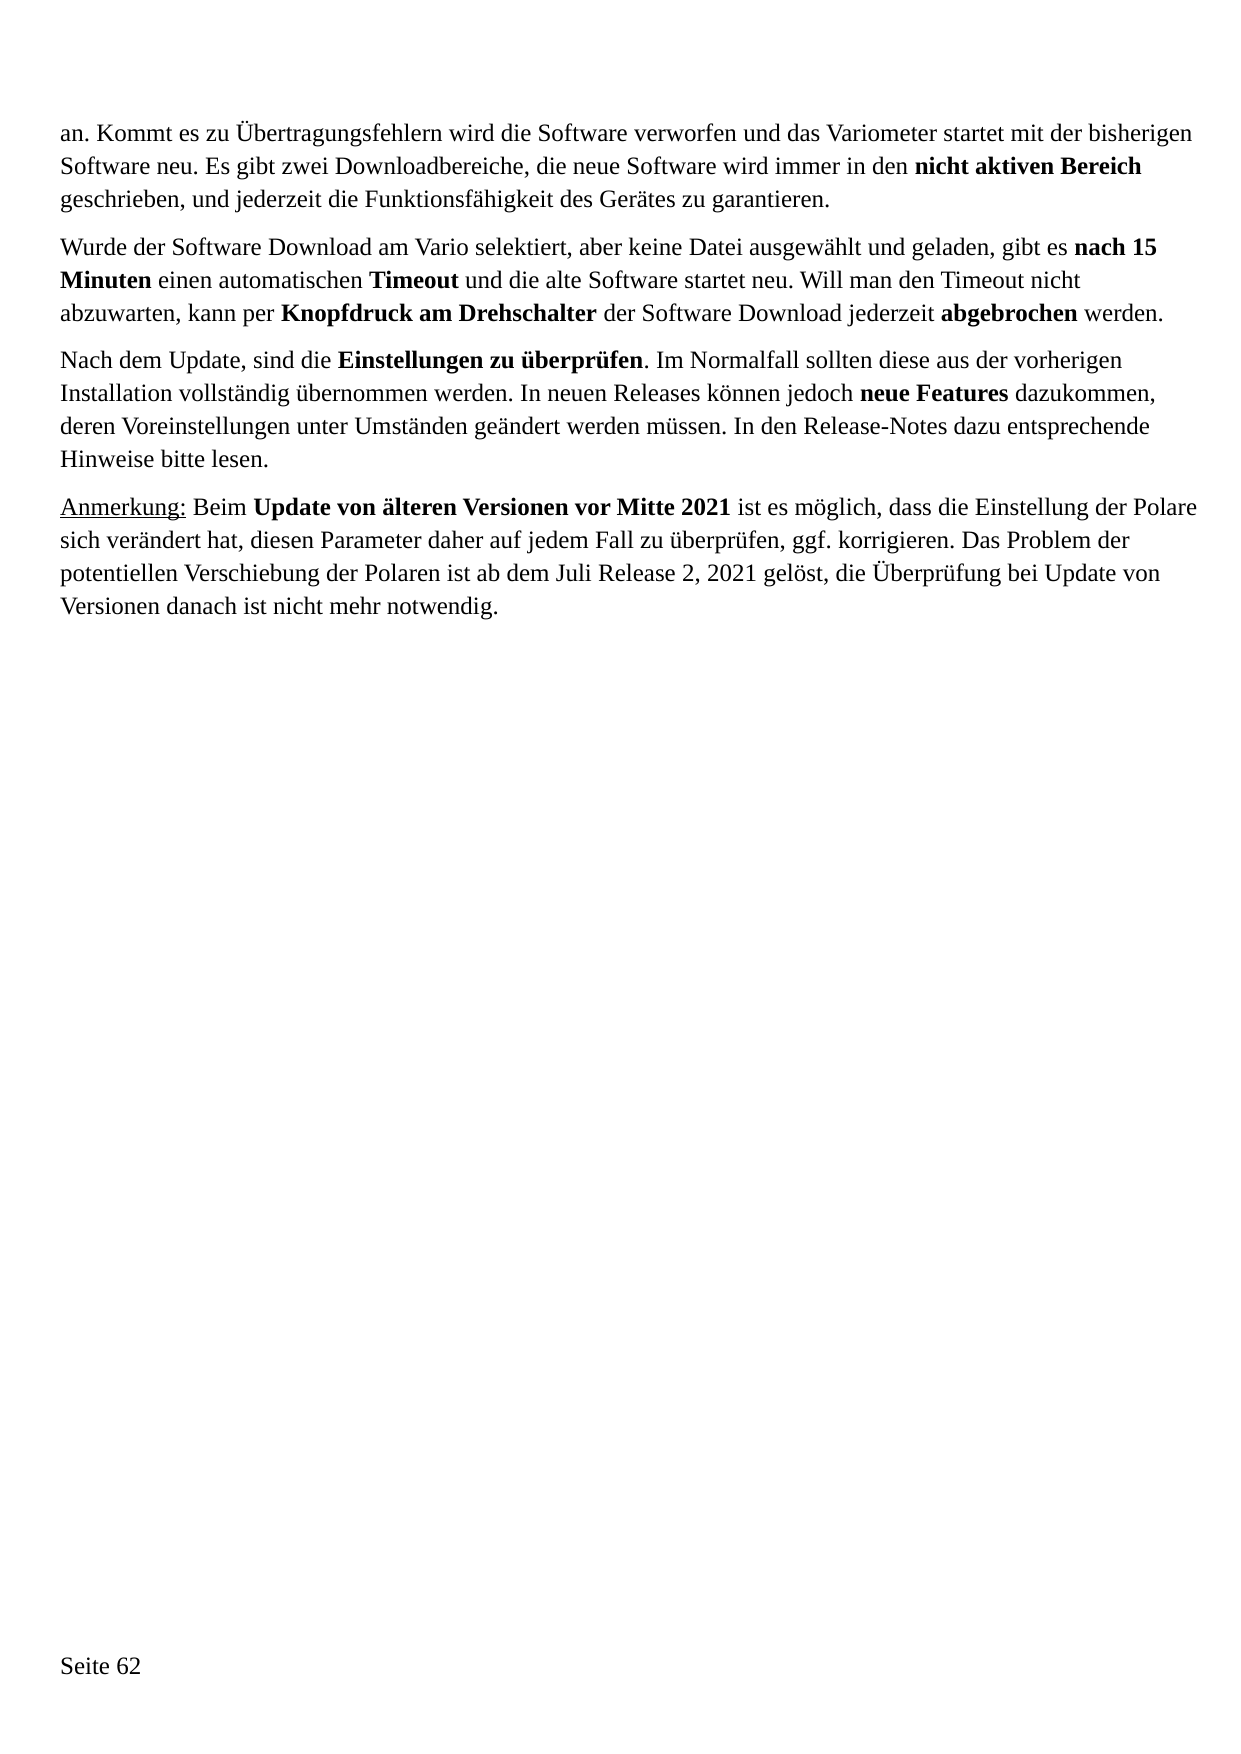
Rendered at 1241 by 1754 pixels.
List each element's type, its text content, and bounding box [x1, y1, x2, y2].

text Wurde der Software Download am Vario selektiert, aber keine Datei ausgewählt und geladen, gibt es nach 15 Minuten einen automatischen Timeout und die alte Software startet neu. Will man den Timeout nicht abzuwarten, kann per Knopfdruck am Drehschalter der Software Download jederzeit abgebrochen werden. [60, 232, 1207, 327]
text Anmerkung: Beim Update von älteren Versionen vor Mitte 2021 ist es möglich, dass die Einstellung der Polare sich verändert hat, diesen Parameter daher auf jedem Fall zu überprüfen, ggf. korrigieren. Das Problem der potentiellen Verschiebung der Polaren ist ab dem Juli Release 2, 2021 gelöst, die Überprüfung bei Update von Versionen danach ist nicht mehr notwendig. [60, 492, 1207, 620]
text Nach dem Update, sind die Einstellungen zu überprüfen. Im Normalfall sollten diese aus der vorherigen Installation vollständig übernommen werden. In neuen Releases können jedoch neue Features dazukommen, deren Voreinstellungen unter Umständen geändert werden müssen. In den Release-Notes dazu entsprechende Hinweise bitte lesen. [60, 345, 1207, 473]
text an. Kommt es zu Übertragungsfehlern wird die Software verworfen und das Variometer startet mit der bisherigen Software neu. Es gibt zwei Downloadbereiche, die neue Software wird immer in den nicht aktiven Bereich geschrieben, und jederzeit die Funktionsfähigkeit des Gerätes zu garantieren. [60, 118, 1207, 213]
